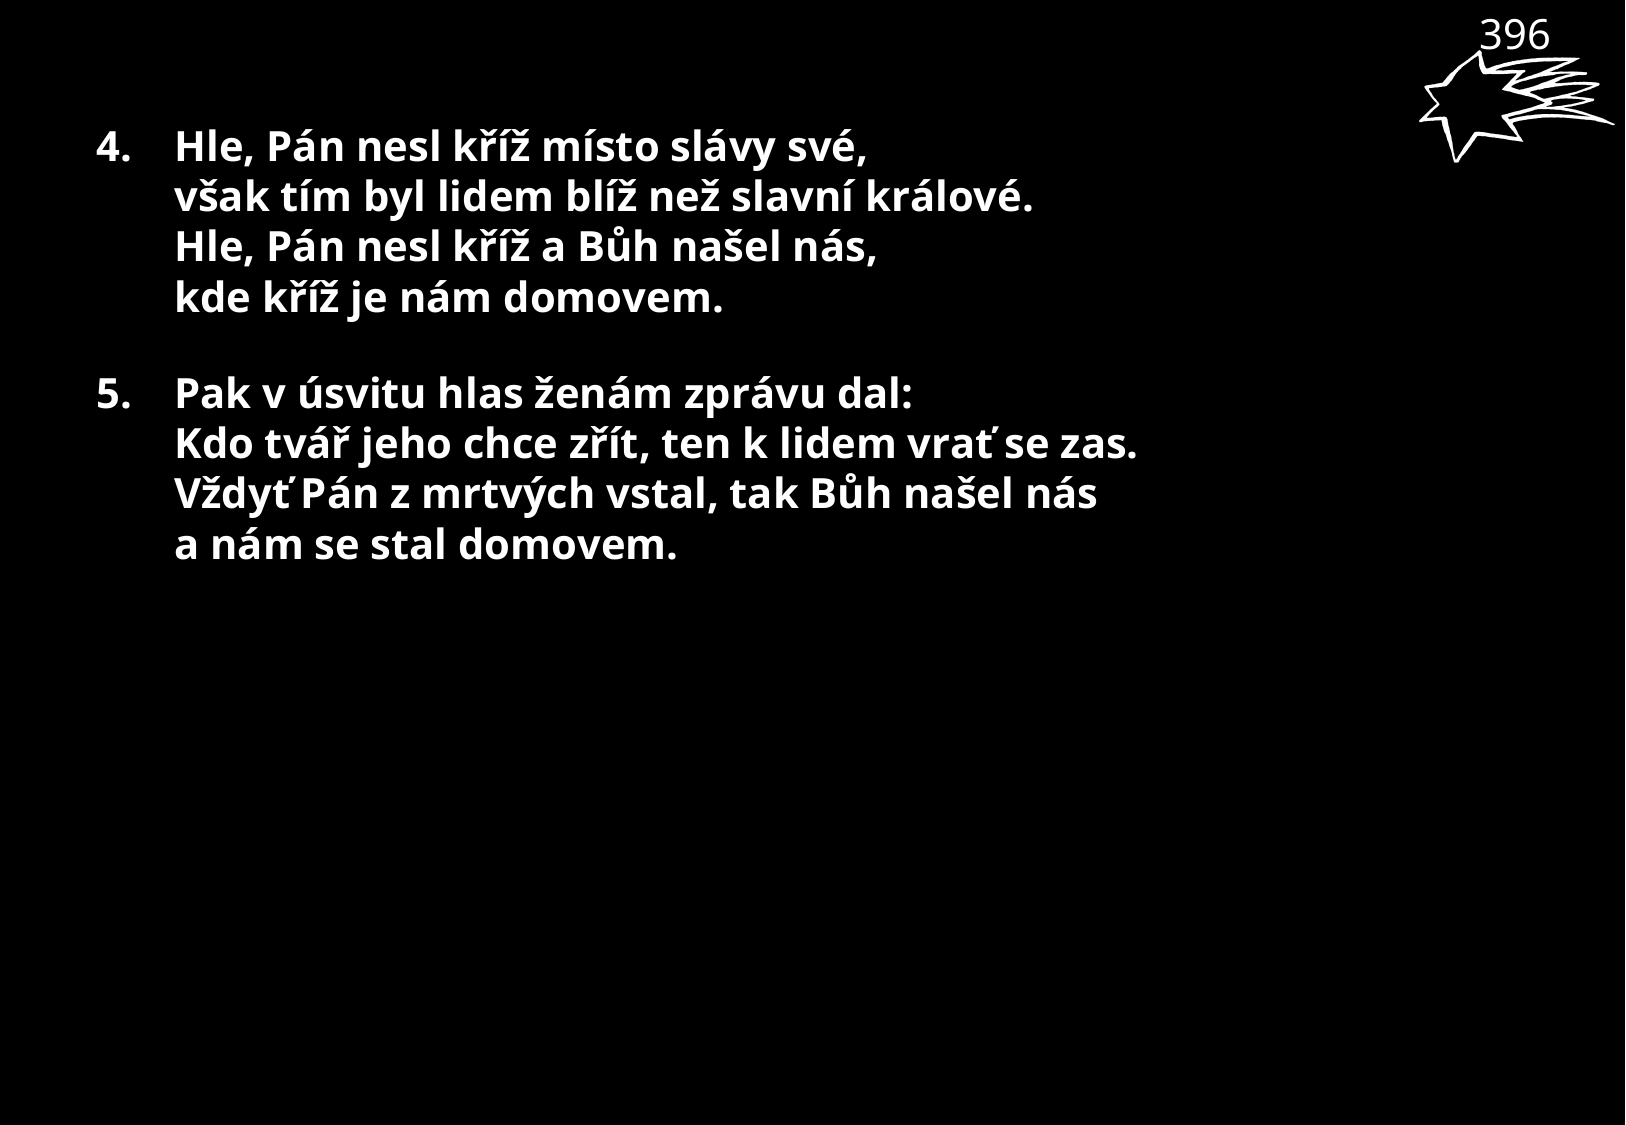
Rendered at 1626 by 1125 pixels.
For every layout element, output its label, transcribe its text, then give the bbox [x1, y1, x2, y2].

list 4. Hle, Pán nesl kříž místo slávy své, však tím byl lidem blíž než slavní králové. Hle, Pán nesl kříž a Bůh našel nás, kde kříž je nám domovem. 5. Pak v úsvitu hlas ženám zprávu dal: Kdo tvář jeho chce zřít, ten k lidem vrať se zas. Vždyť Pán z mrtvých vstal, tak Bůh našel nás a nám se stal domovem. [81, 112, 1544, 1101]
text_box 396 [1405, 0, 1626, 66]
